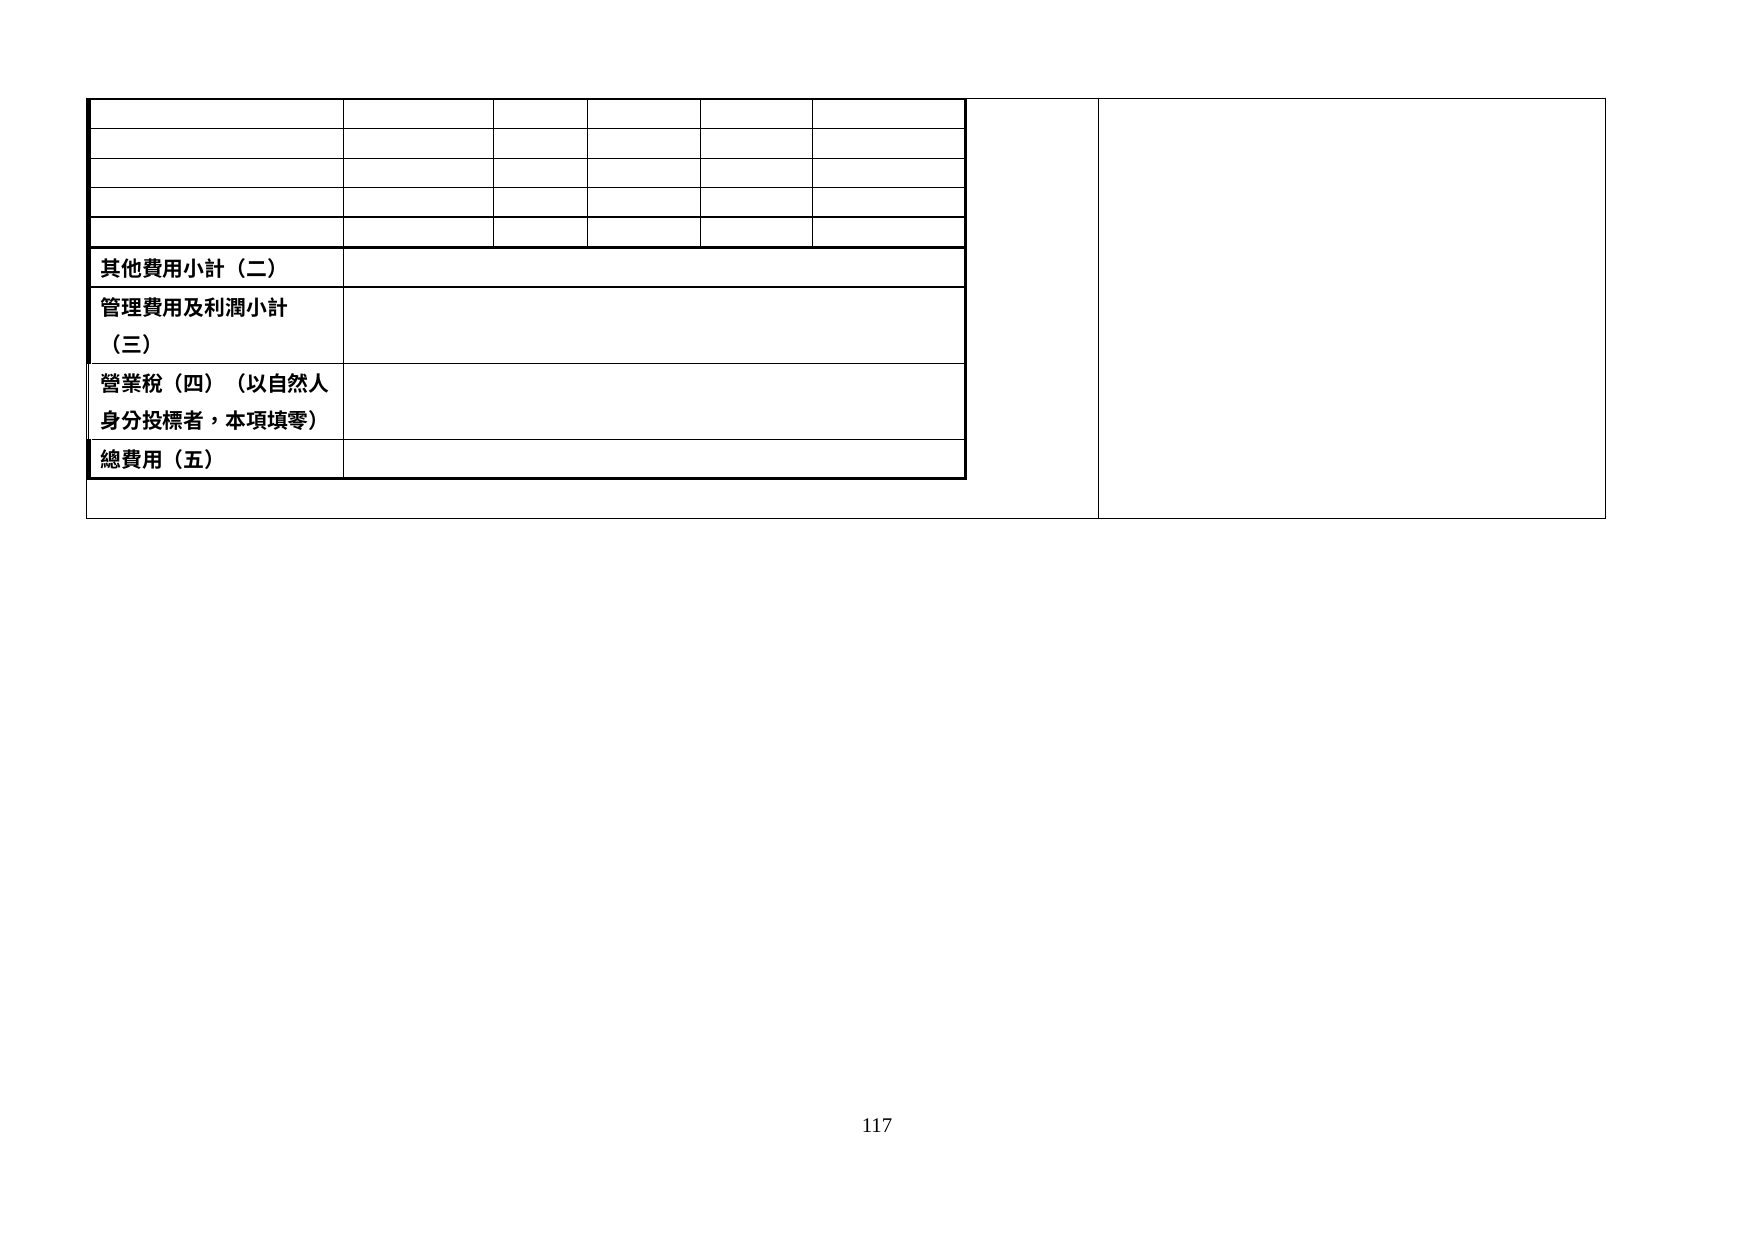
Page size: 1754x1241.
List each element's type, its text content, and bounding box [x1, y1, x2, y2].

table_cell [91, 218, 343, 246]
table_cell [588, 218, 700, 246]
table_cell [588, 188, 700, 216]
table_cell [344, 159, 493, 187]
table_cell [701, 159, 812, 187]
table_cell [588, 159, 700, 187]
table_cell [588, 100, 700, 128]
table_cell [813, 159, 964, 187]
table_cell 其他費用小計（二） [91, 249, 343, 286]
table_cell [494, 218, 587, 246]
table_cell [813, 218, 964, 246]
table_cell [1099, 99, 1605, 518]
table_cell [494, 159, 587, 187]
table_cell [494, 188, 587, 216]
table_cell [344, 364, 964, 438]
table_cell [701, 129, 812, 157]
table_cell [344, 440, 964, 477]
table_cell [701, 218, 812, 246]
table_cell [91, 159, 343, 187]
table_cell 總費用（五） [91, 440, 343, 477]
table_cell [344, 249, 964, 286]
table_cell [813, 100, 964, 128]
table_cell [813, 188, 964, 216]
table_cell [91, 129, 343, 157]
table_cell 管理費用及利潤小計（三） [91, 288, 343, 362]
table_cell [344, 188, 493, 216]
table_cell [344, 288, 964, 362]
table_cell [344, 100, 493, 128]
table_cell [344, 129, 493, 157]
table_cell 營業稅（四）（以自然人身分投標者，本項填零） [89, 364, 343, 438]
table_cell [91, 188, 343, 216]
table_cell [344, 218, 493, 246]
table_cell [701, 100, 812, 128]
table_cell [91, 100, 343, 128]
table_cell [701, 188, 812, 216]
table_cell [494, 100, 587, 128]
table_cell [588, 129, 700, 157]
table_cell [87, 99, 1098, 518]
table_cell [813, 129, 964, 157]
table_cell [494, 129, 587, 157]
